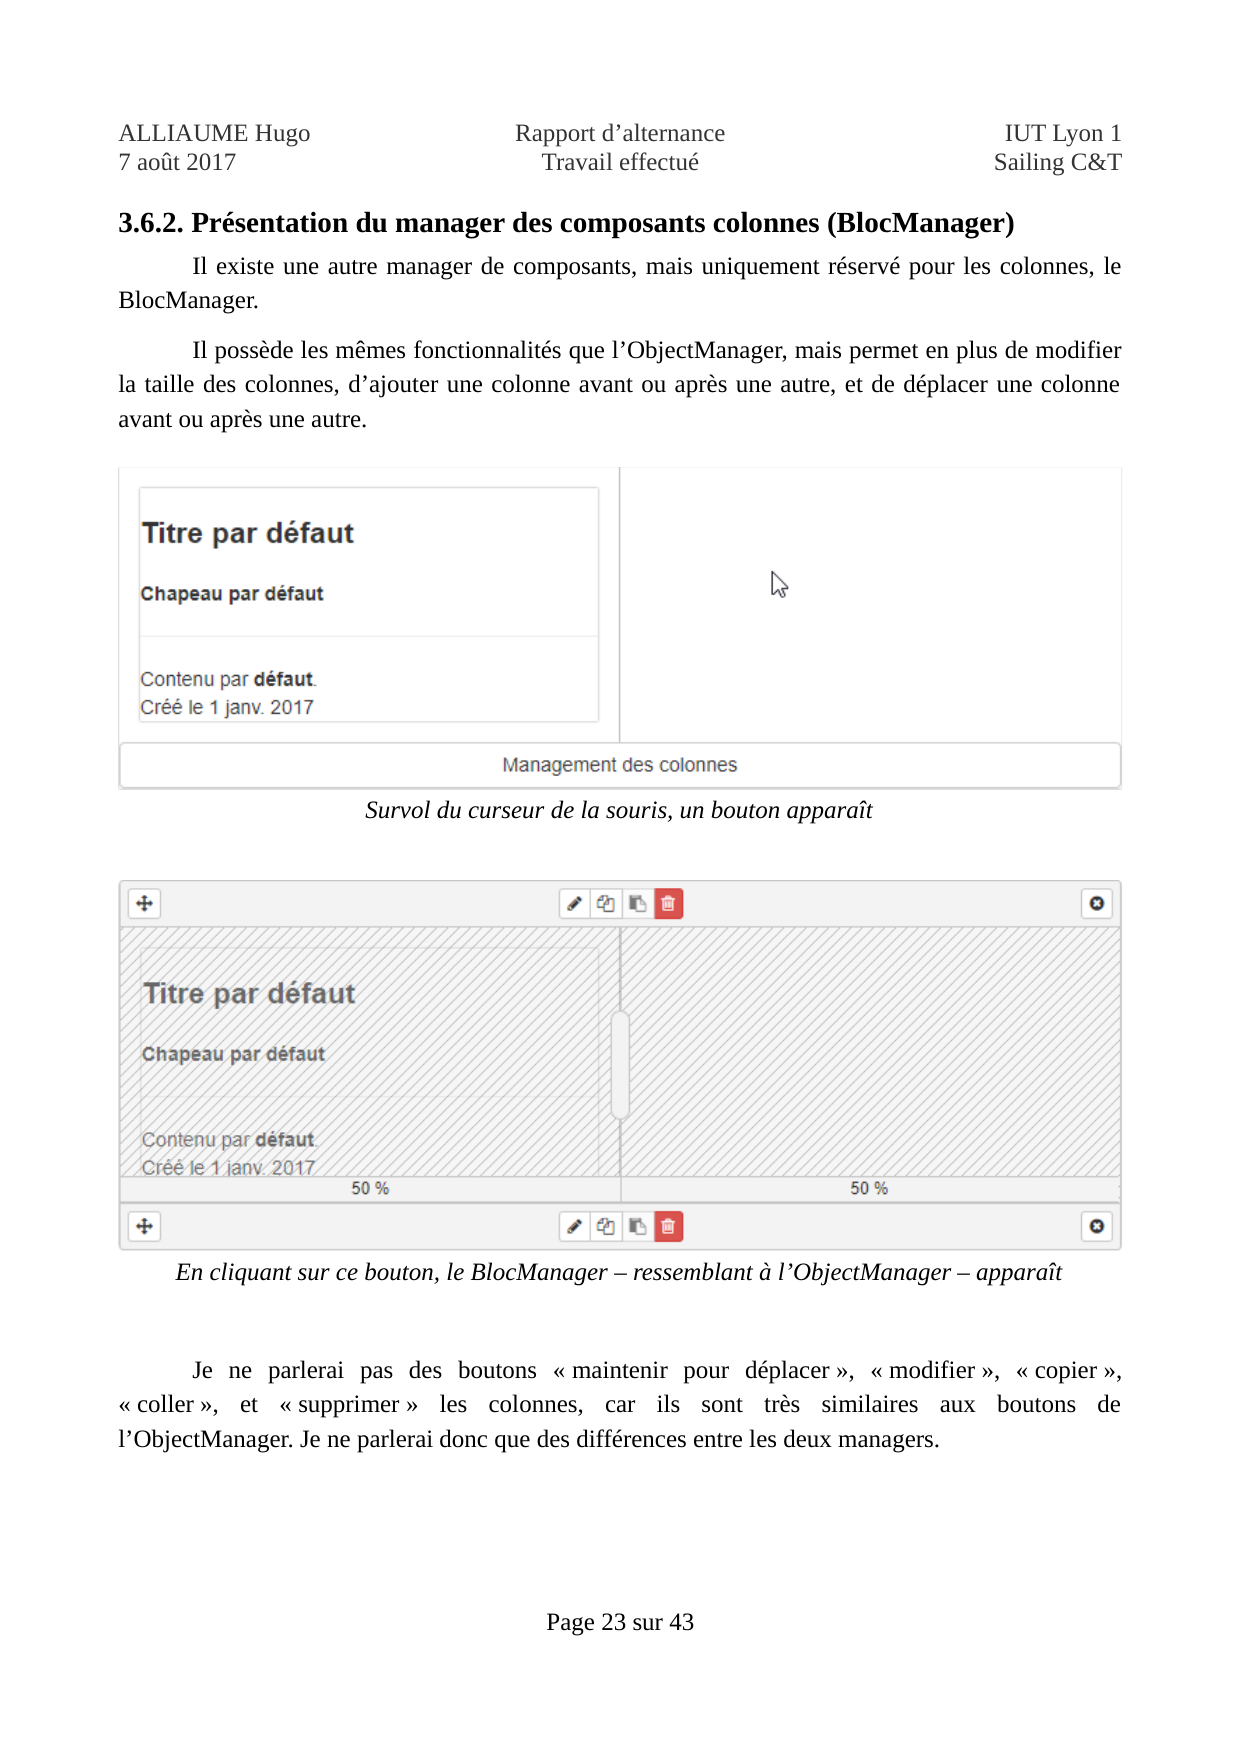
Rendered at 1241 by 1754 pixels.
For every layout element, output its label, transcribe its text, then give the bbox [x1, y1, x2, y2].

text Il existe une autre manager de composants, mais uniquement réservé pour les colonnes, le BlocManager. [118, 251, 1122, 314]
text [118, 453, 1122, 467]
text Je ne parlerai pas des boutons « maintenir pour déplacer », « modifier », « copier », « coller », et « supprimer » les colonnes, car ils sont très similaires aux boutons de l’ObjectManager. Je ne parlerai donc que des différences entre les deux managers. [118, 1355, 1122, 1453]
text Il possède les mêmes fonctionnalités que l’ObjectManager, mais permet en plus de modifier la taille des colonnes, d’ajouter une colonne avant ou après une autre, et de déplacer une colonne avant ou après une autre. [118, 335, 1122, 432]
picture [118, 880, 1123, 1252]
text Survol du curseur de la souris, un bouton apparaît [118, 790, 1122, 824]
text En cliquant sur ce bouton, le BlocManager – ressemblant à l’ObjectManager – apparaît [118, 1252, 1122, 1286]
picture [118, 467, 1123, 790]
subtitle 3.6.2. Présentation du manager des composants colonnes (BlocManager) [118, 205, 1122, 239]
